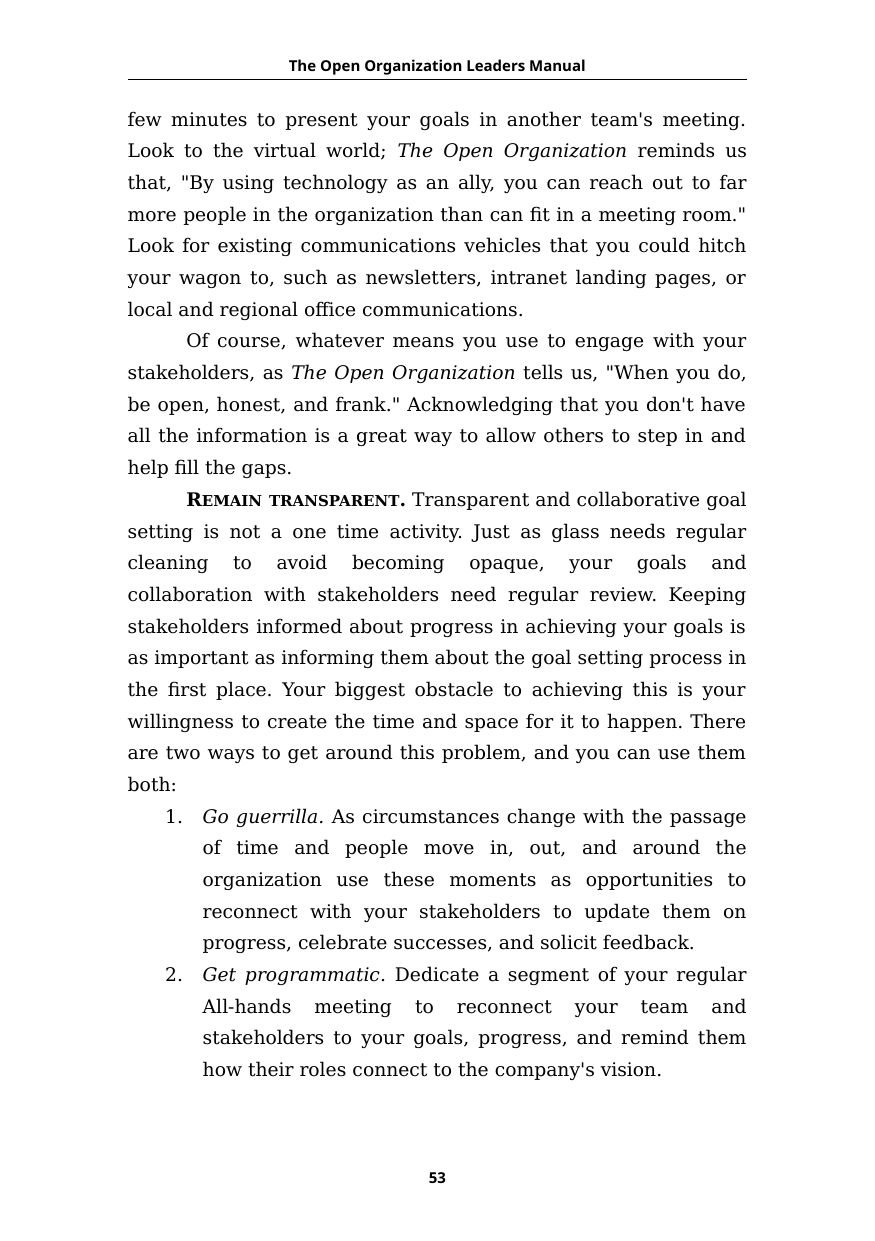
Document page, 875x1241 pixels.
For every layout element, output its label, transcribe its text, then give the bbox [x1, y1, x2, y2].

list Go guerrilla. As circumstances change with the passage of time and people move in, out, and around the organization use these moments as opportunities to reconnect with your stakeholders to update them on progress, celebrate successes, and solicit feedback. [165, 806, 747, 954]
text few minutes to present your goals in another team's meeting. Look to the virtual world; The Open Organization reminds us that, "By using technology as an ally, you can reach out to far more people in the organization than can fit in a meeting room." Look for existing communications vehicles that you could hitch your wagon to, such as newsletters, intranet landing pages, or local and regional office communications. [127, 109, 747, 321]
text Remain transparent. Transparent and collaborative goal setting is not a one time activity. Just as glass needs regular cleaning to avoid becoming opaque, your goals and collaboration with stakeholders need regular review. Keeping stakeholders informed about progress in achieving your goals is as important as informing them about the goal setting process in the first place. Your biggest obstacle to achieving this is your willingness to create the time and space for it to happen. There are two ways to get around this problem, and you can use them both: [127, 489, 747, 796]
list Get programmatic. Dedicate a segment of your regular All-hands meeting to reconnect your team and stakeholders to your goals, progress, and remind them how their roles connect to the company's vision. [165, 964, 747, 1081]
text Of course, whatever means you use to engage with your stakeholders, as The Open Organization tells us, "When you do, be open, honest, and frank." Acknowledging that you don't have all the information is a great way to allow others to step in and help fill the gaps. [127, 330, 747, 479]
